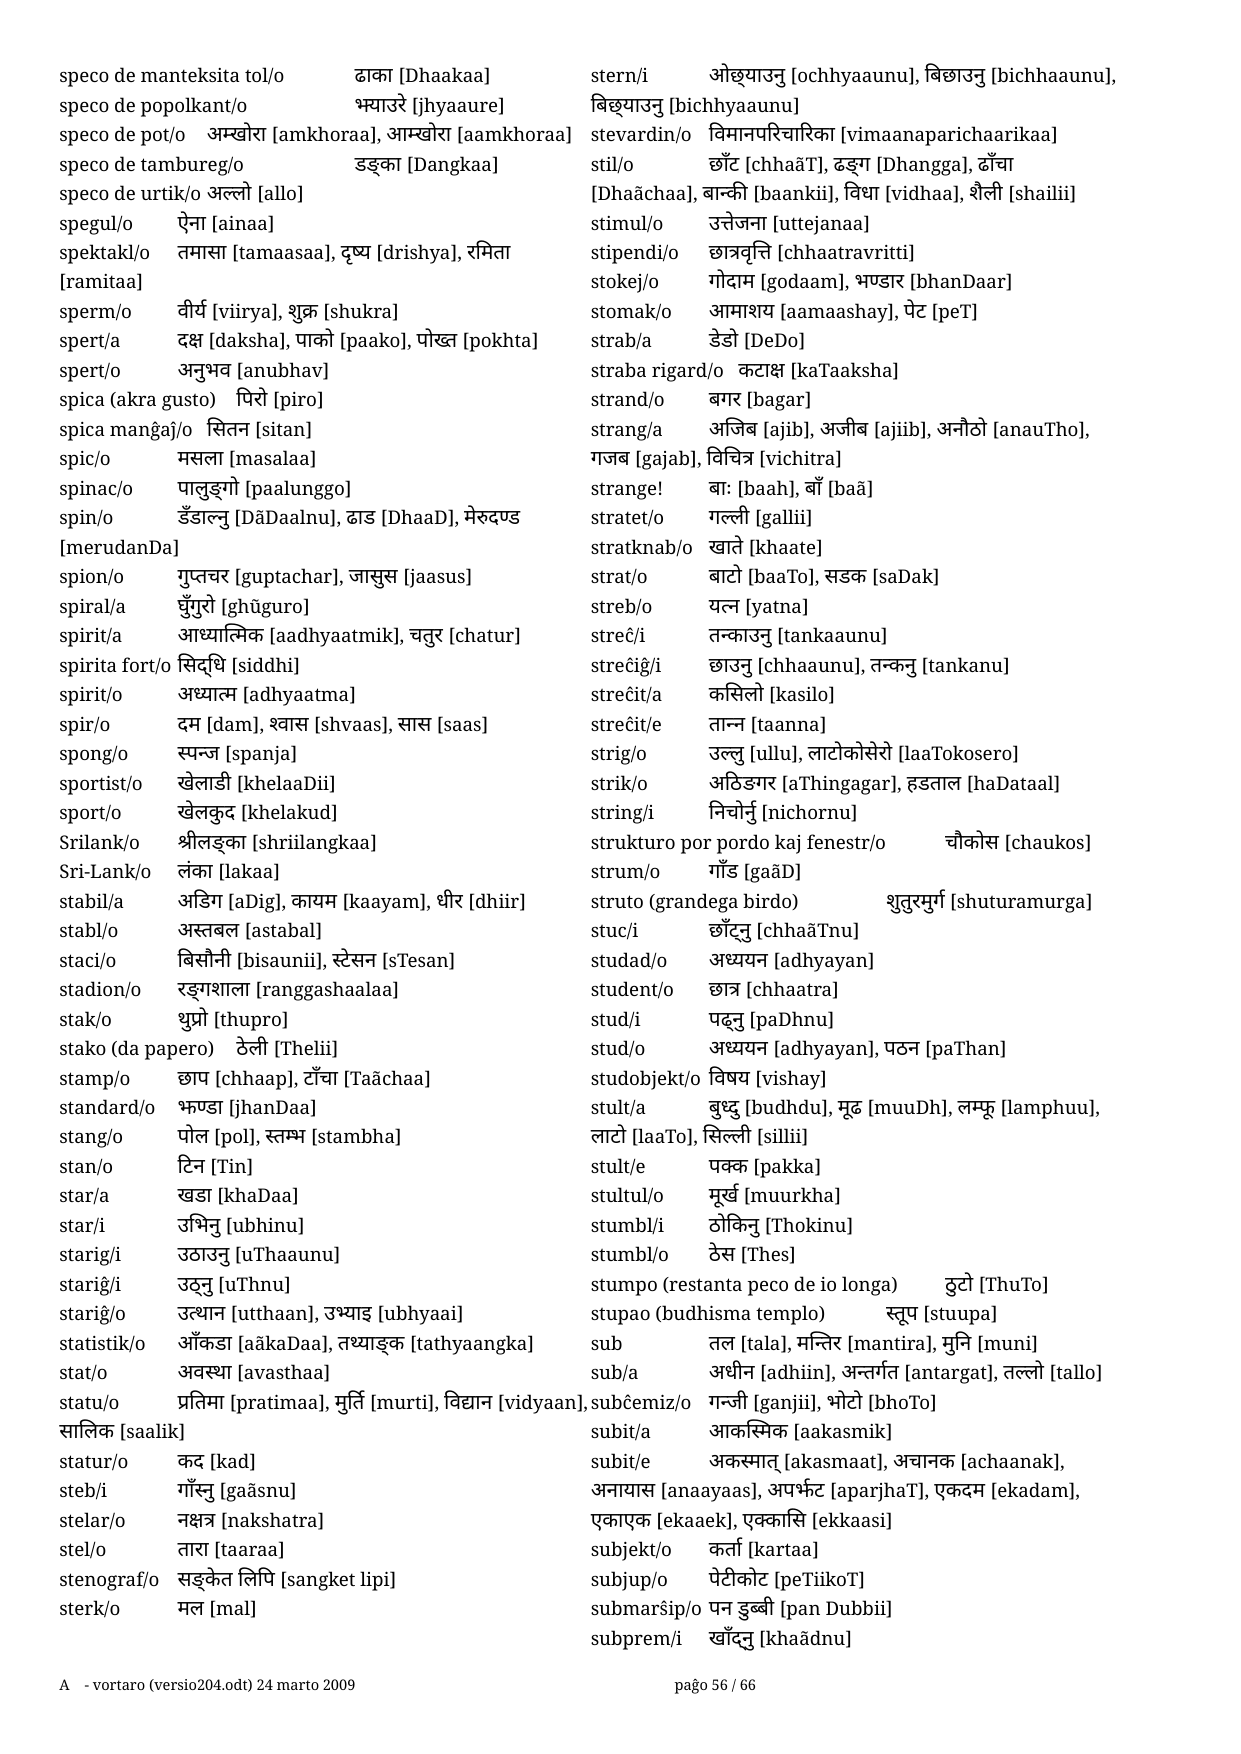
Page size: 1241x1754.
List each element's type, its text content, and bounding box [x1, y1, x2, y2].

text stel/o तारा [taaraa] [59, 1533, 591, 1562]
text stokej/o गोदाम [godaam], भण्डार [bhanDaar] [591, 265, 1122, 295]
text strang/a अजिब [ajib], अजीब [ajiib], अनौठो [anauTho], गजब [gajab], विचित्र [vichitra] [591, 413, 1122, 472]
text stadion/o रङ्गशाला [ranggashaalaa] [59, 973, 591, 1002]
text subit/a आकस्मिक [aakasmik] [591, 1415, 1122, 1444]
text speco de manteksita tol/o ढाका [Dhaakaa] [59, 59, 591, 88]
text sub तल [tala], मन्तिर [mantira], मुनि [muni] [591, 1327, 1122, 1356]
text sub/a अधीन [adhiin], अन्तर्गत [antargat], तल्लो [tallo] [591, 1356, 1122, 1386]
text subit/e अकस्मात् [akasmaat], अचानक [achaanak], अनायास [anaayaas], अपर्झट [aparjhaT], एकदम [ekadam], एकाएक [ekaaek], एक्कासि [ekkaasi] [591, 1444, 1122, 1533]
text subjekt/o कर्ता [kartaa] [591, 1533, 1122, 1562]
text spirit/a आध्यात्मिक [aadhyaatmik], चतुर [chatur] [59, 619, 591, 649]
text strukturo por pordo kaj fenestr/o चौकोस [chaukos] [591, 826, 1122, 855]
text spin/o डँडाल्नु [DãDaalnu], ढाड [DhaaD], मेरुदण्ड [merudanDa] [59, 501, 591, 560]
text spert/o अनुभव [anubhav] [59, 354, 591, 383]
text Srilank/o श्रीलङ्का [shriilangkaa] [59, 826, 591, 855]
text strab/a डेडो [DeDo] [591, 324, 1122, 354]
text sterk/o मल [mal] [59, 1592, 591, 1621]
text strand/o बगर [bagar] [591, 383, 1122, 413]
text spic/o मसला [masalaa] [59, 442, 591, 472]
text studobjekt/o विषय [vishay] [591, 1061, 1122, 1091]
text spirit/o अध्यात्म [adhyaatma] [59, 678, 591, 708]
text spir/o दम [dam], श्‍वास [shvaas], सास [saas] [59, 708, 591, 737]
text staci/o बिसौनी [bisaunii], स्टेसन [sTesan] [59, 943, 591, 973]
text spica manĝaĵ/o सितन [sitan] [59, 413, 591, 442]
text stratet/o गल्ली [gallii] [591, 501, 1122, 531]
text stevardin/o विमानपरिचारिका [vimaanaparichaarikaa] [591, 118, 1122, 147]
text stumpo (restanta peco de io longa) ठुटो [ThuTo] [591, 1268, 1122, 1297]
text stariĝ/o उत्थान [utthaan], उभ्याइ [ubhyaai] [59, 1297, 591, 1327]
text spirita fort/o सिद्धि [siddhi] [59, 649, 591, 678]
text spegul/o ऐना [ainaa] [59, 206, 591, 236]
text standard/o झण्डा [jhanDaa] [59, 1091, 591, 1120]
text sportist/o खेलाडी [khelaaDii] [59, 767, 591, 796]
text stan/o टिन [Tin] [59, 1150, 591, 1179]
text speco de tambureg/o डङ्का [Dangkaa] [59, 147, 591, 177]
text stako (da papero) ठेली [Thelii] [59, 1032, 591, 1061]
text speco de popolkant/o झ्याउरे [jhyaaure] [59, 88, 591, 118]
text spiral/a घुँगुरो [ghũguro] [59, 590, 591, 619]
text stultul/o मूर्ख [muurkha] [591, 1179, 1122, 1209]
text stamp/o छाप [chhaap], टाँचा [Taãchaa] [59, 1061, 591, 1091]
text subĉemiz/o गन्जी [ganjii], भोटो [bhoTo] [591, 1386, 1122, 1415]
text strange! बाः [baah], बाँ [baã] [591, 472, 1122, 501]
text subprem/i खाँद्‌नु [khaãdnu] [591, 1621, 1122, 1651]
text student/o छात्र [chhaatra] [591, 973, 1122, 1002]
text spica (akra gusto) पिरो [piro] [59, 383, 591, 413]
text stimul/o उत्तेजना [uttejanaa] [591, 206, 1122, 236]
text strik/o अठिङगर [aThingagar], हडताल [haDataal] [591, 767, 1122, 796]
text streĉit/a कसिलो [kasilo] [591, 678, 1122, 708]
text strig/o उल्लु [ullu], लाटोकोसेरो [laaTokosero] [591, 737, 1122, 767]
text statur/o कद [kad] [59, 1444, 591, 1474]
text stat/o अवस्था [avasthaa] [59, 1356, 591, 1386]
text stang/o पोल [pol], स्तम्भ [stambha] [59, 1120, 591, 1150]
text Sri-Lank/o लंका [lakaa] [59, 855, 591, 884]
text stipendi/o छात्रवृत्ति [chhaatravritti] [591, 236, 1122, 265]
text star/i उभिनु [ubhinu] [59, 1209, 591, 1238]
text strat/o बाटो [baaTo], सडक [saDak] [591, 560, 1122, 590]
text statistik/o आँकडा [aãkaDaa], तथ्याङ्क [tathyaangka] [59, 1327, 591, 1356]
text straba rigard/o कटाक्ष [kaTaaksha] [591, 354, 1122, 383]
text stelar/o नक्षत्र [nakshatra] [59, 1503, 591, 1533]
text stomak/o आमाशय [aamaashay], पेट [peT] [591, 295, 1122, 324]
text stenograf/o सङ्केत लिपि [sangket lipi] [59, 1562, 591, 1592]
text star/a खडा [khaDaa] [59, 1179, 591, 1209]
text speco de urtik/o अल्लो [allo] [59, 177, 591, 206]
text studad/o अध्ययन [adhyayan] [591, 943, 1122, 973]
text spert/a दक्ष [daksha], पाको [paako], पोख्त [pokhta] [59, 324, 591, 354]
text subjup/o पेटीकोट [peTiikoT] [591, 1562, 1122, 1592]
text streĉit/e तान्न [taanna] [591, 708, 1122, 737]
text stud/i पढ्नु [paDhnu] [591, 1002, 1122, 1032]
text sperm/o वीर्य [viirya], शुक्र [shukra] [59, 295, 591, 324]
text stabil/a अडिग [aDig], कायम [kaayam], धीर [dhiir] [59, 884, 591, 914]
text stult/a बुध्दु [budhdu], मूढ [muuDh], लम्फू [lamphuu], लाटो [laaTo], सिल्ली [sillii] [591, 1091, 1122, 1150]
text stil/o छाँट [chhaãT], ढङ्ग [Dhangga], ढाँचा [Dhaãchaa], बान्की [baankii], विधा [vidhaa], शैली [shailii] [591, 147, 1122, 206]
text string/i निचोर्नु [nichornu] [591, 796, 1122, 826]
text stumbl/o ठेस [Thes] [591, 1238, 1122, 1268]
text starig/i उठाउनु [uThaaunu] [59, 1238, 591, 1268]
text speco de pot/o अम्खोरा [amkhoraa], आम्खोरा [aamkhoraa] [59, 118, 591, 147]
text stult/e पक्क [pakka] [591, 1150, 1122, 1179]
text stupao (budhisma templo) स्तूप [stuupa] [591, 1297, 1122, 1327]
text spong/o स्पन्ज [spanja] [59, 737, 591, 767]
text stariĝ/i उठ्नु [uThnu] [59, 1268, 591, 1297]
text spion/o गुप्तचर [guptachar], जासुस [jaasus] [59, 560, 591, 590]
text struto (grandega birdo) शुतुरमुर्ग [shuturamurga] [591, 884, 1122, 914]
text stud/o अध्ययन [adhyayan], पठन [paThan] [591, 1032, 1122, 1061]
text spinac/o पालुङ्गो [paalunggo] [59, 472, 591, 501]
text submarŝip/o पन डुब्बी [pan Dubbii] [591, 1592, 1122, 1621]
text streb/o यत्‍न [yatna] [591, 590, 1122, 619]
text spektakl/o तमासा [tamaasaa], दृष्य [drishya], रमिता [ramitaa] [59, 236, 591, 295]
text stuc/i छाँट्नु [chhaãTnu] [591, 914, 1122, 943]
text sport/o खेलकुद [khelakud] [59, 796, 591, 826]
text statu/o प्रतिमा [pratimaa], मुर्ति [murti], विद्यान [vidyaan], सालिक [saalik] [59, 1386, 591, 1444]
text strum/o गाँड [gaãD] [591, 855, 1122, 884]
text streĉ/i तन्काउनु [tankaaunu] [591, 619, 1122, 649]
text stak/o थुप्रो [thupro] [59, 1002, 591, 1032]
text stratknab/o खाते [khaate] [591, 531, 1122, 560]
text stern/i ओछ्याउनु [ochhyaaunu], बिछाउनु [bichhaaunu], बिछ्याउनु [bichhyaaunu] [591, 59, 1122, 118]
text steb/i गाँस्नु [gaãsnu] [59, 1474, 591, 1503]
text stumbl/i ठोकिनु [Thokinu] [591, 1209, 1122, 1238]
text streĉiĝ/i छाउनु [chhaaunu], तन्कनु [tankanu] [591, 649, 1122, 678]
text stabl/o अस्तबल [astabal] [59, 914, 591, 943]
